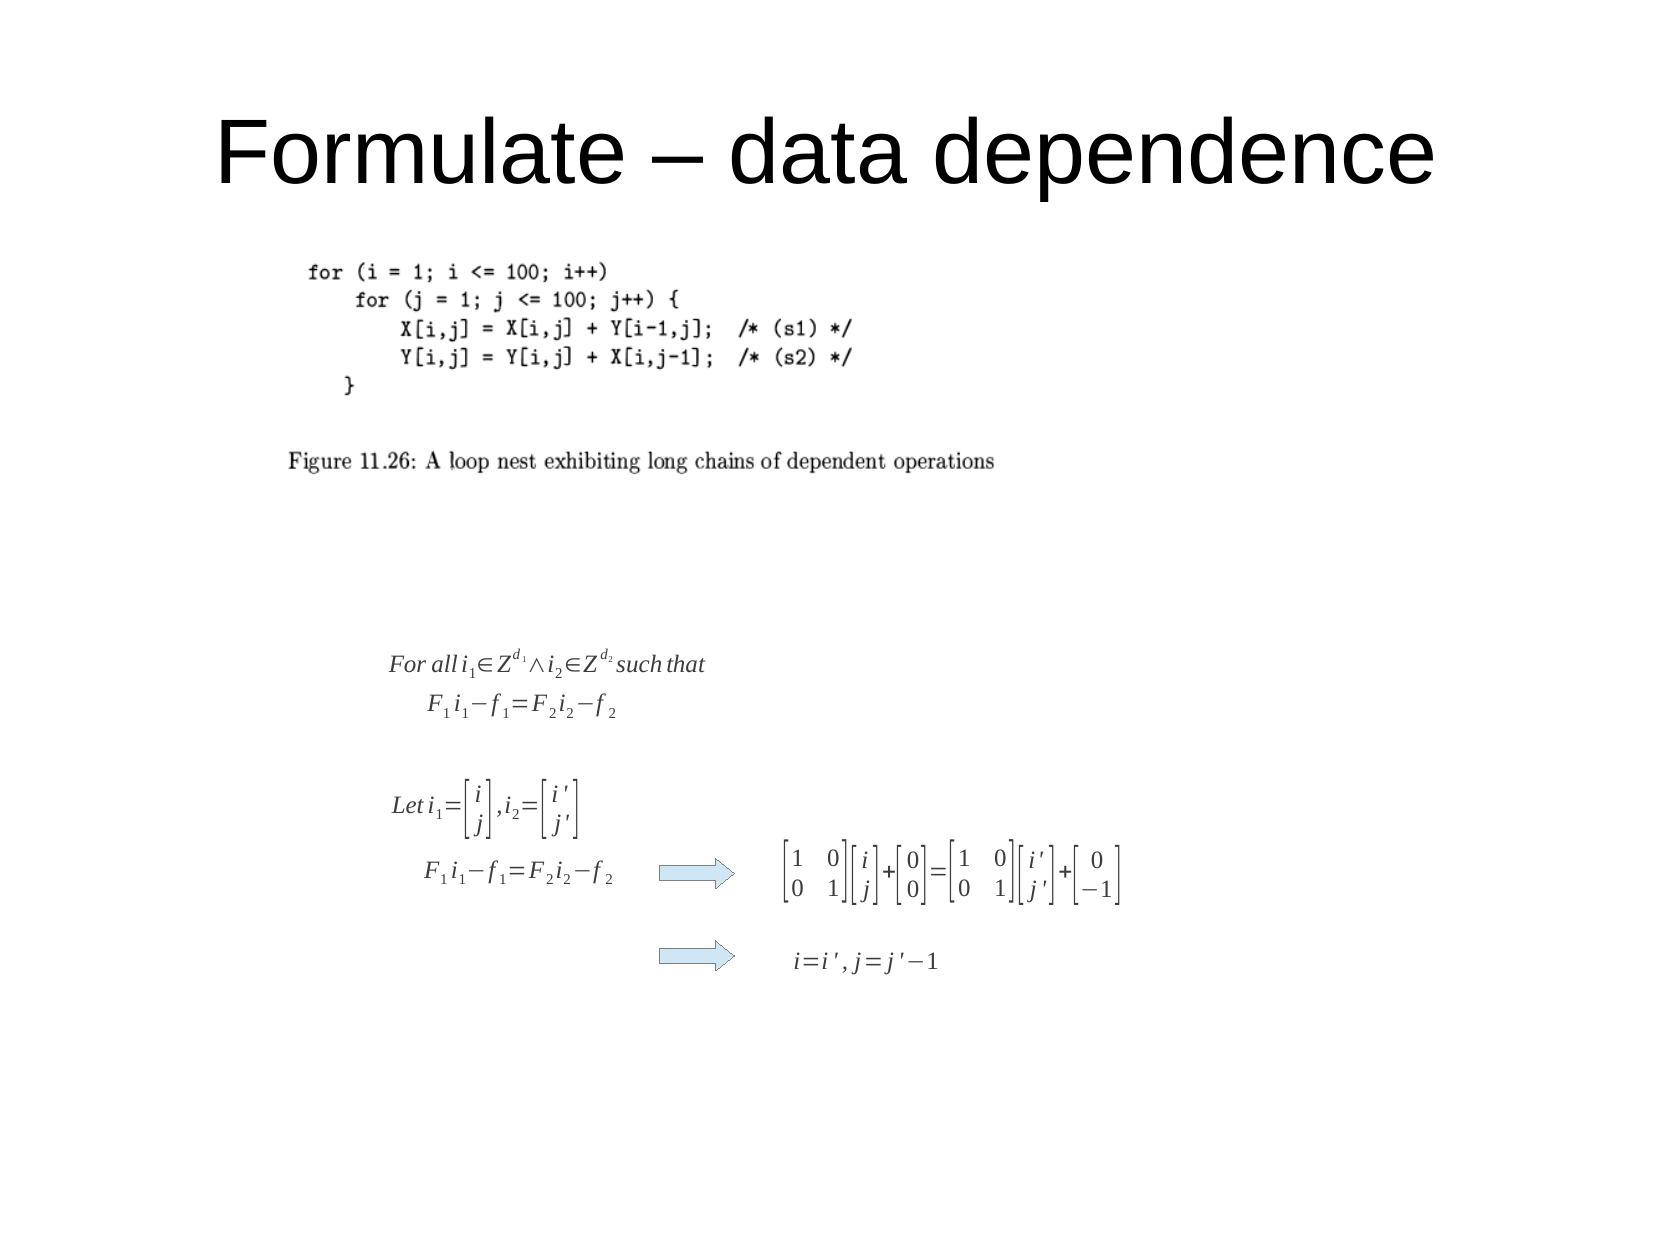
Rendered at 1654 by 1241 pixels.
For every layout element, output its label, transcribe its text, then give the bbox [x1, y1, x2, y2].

title Formulate – data dependence [82, 49, 1571, 256]
text_box [659, 940, 735, 971]
chart [383, 777, 586, 841]
picture [270, 252, 1006, 486]
chart [775, 838, 1128, 906]
chart [419, 690, 622, 722]
text_box [659, 858, 735, 889]
chart [416, 856, 619, 888]
chart [381, 645, 713, 681]
chart [787, 947, 945, 976]
